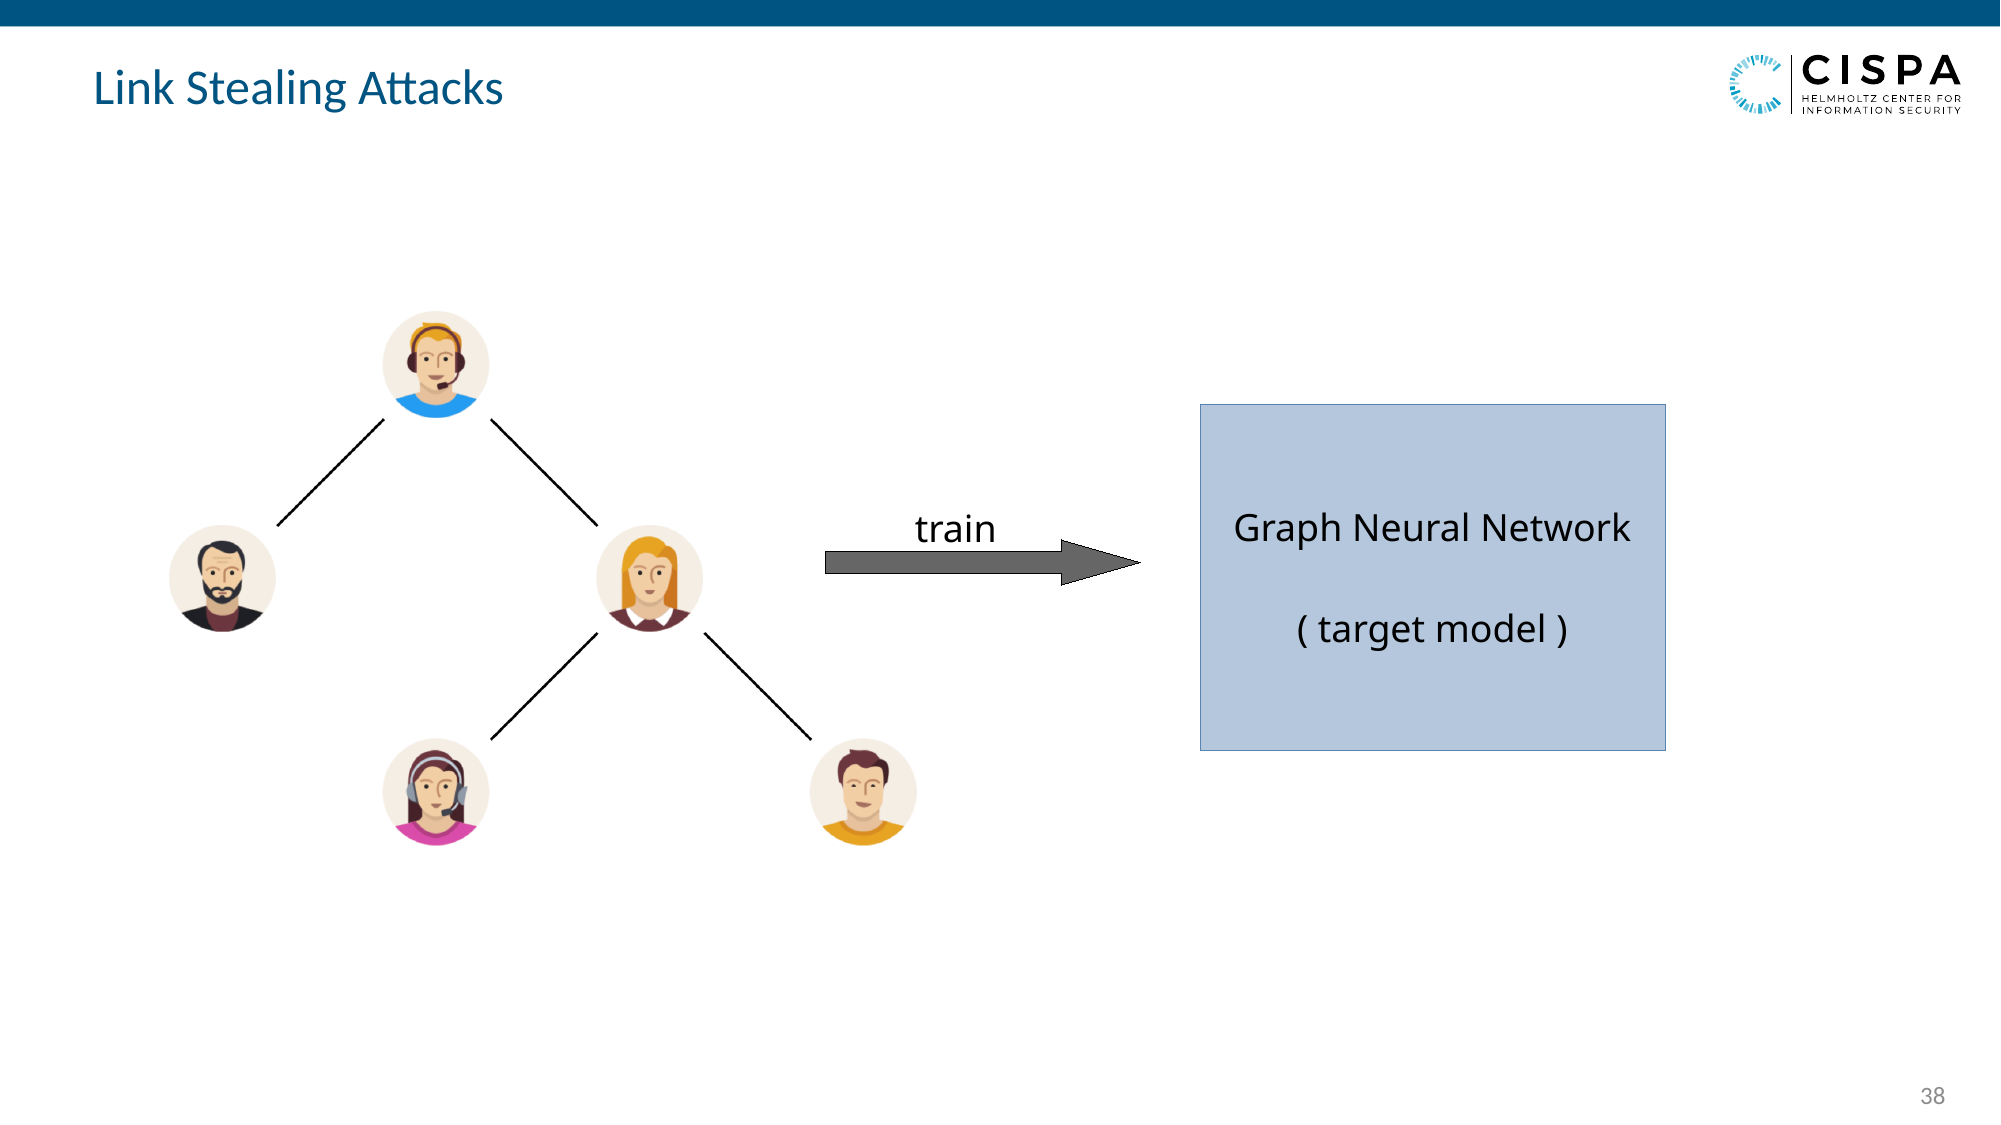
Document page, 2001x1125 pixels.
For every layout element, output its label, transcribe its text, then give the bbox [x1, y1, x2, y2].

text_box train [900, 495, 1018, 554]
title Link Stealing Attacks [78, 38, 1699, 131]
slide_number [1870, 1065, 1961, 1125]
text_box [825, 539, 1141, 586]
picture [142, 284, 946, 875]
text_box Graph Neural Network ( target model ) [1200, 404, 1666, 751]
